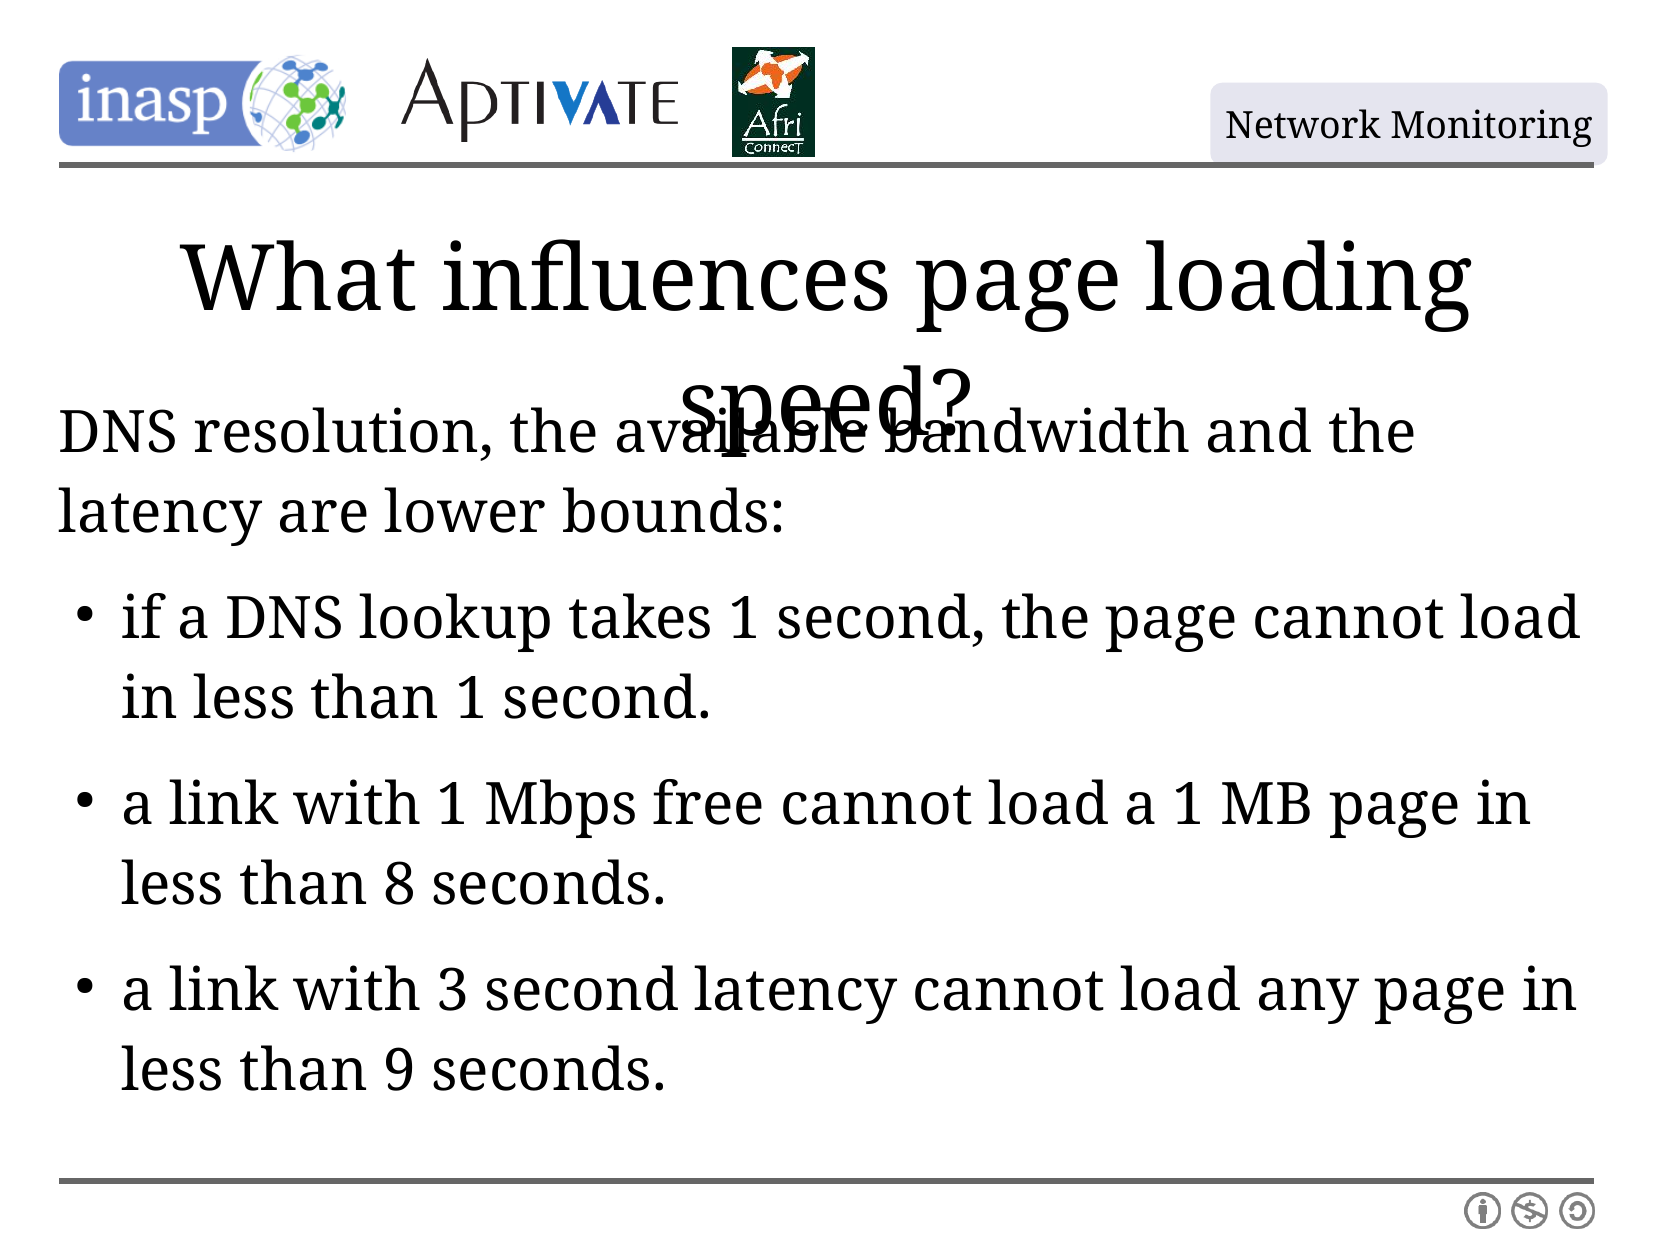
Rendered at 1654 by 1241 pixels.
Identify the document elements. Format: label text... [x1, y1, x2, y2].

list DNS resolution, the available bandwidth and the latency are lower bounds: if a DNS lookup takes 1 second, the page cannot load in less than 1 second. a link with 1 Mbps free cannot load a 1 MB page in less than 8 seconds. a link with 3 second latency cannot load any page in less than 9 seconds. [59, 389, 1595, 1109]
picture [1464, 1192, 1501, 1229]
title What influences page loading speed? [59, 212, 1595, 343]
picture [1511, 1192, 1548, 1229]
picture [59, 47, 355, 160]
picture [401, 58, 678, 142]
picture [732, 47, 815, 157]
picture [1559, 1192, 1595, 1229]
